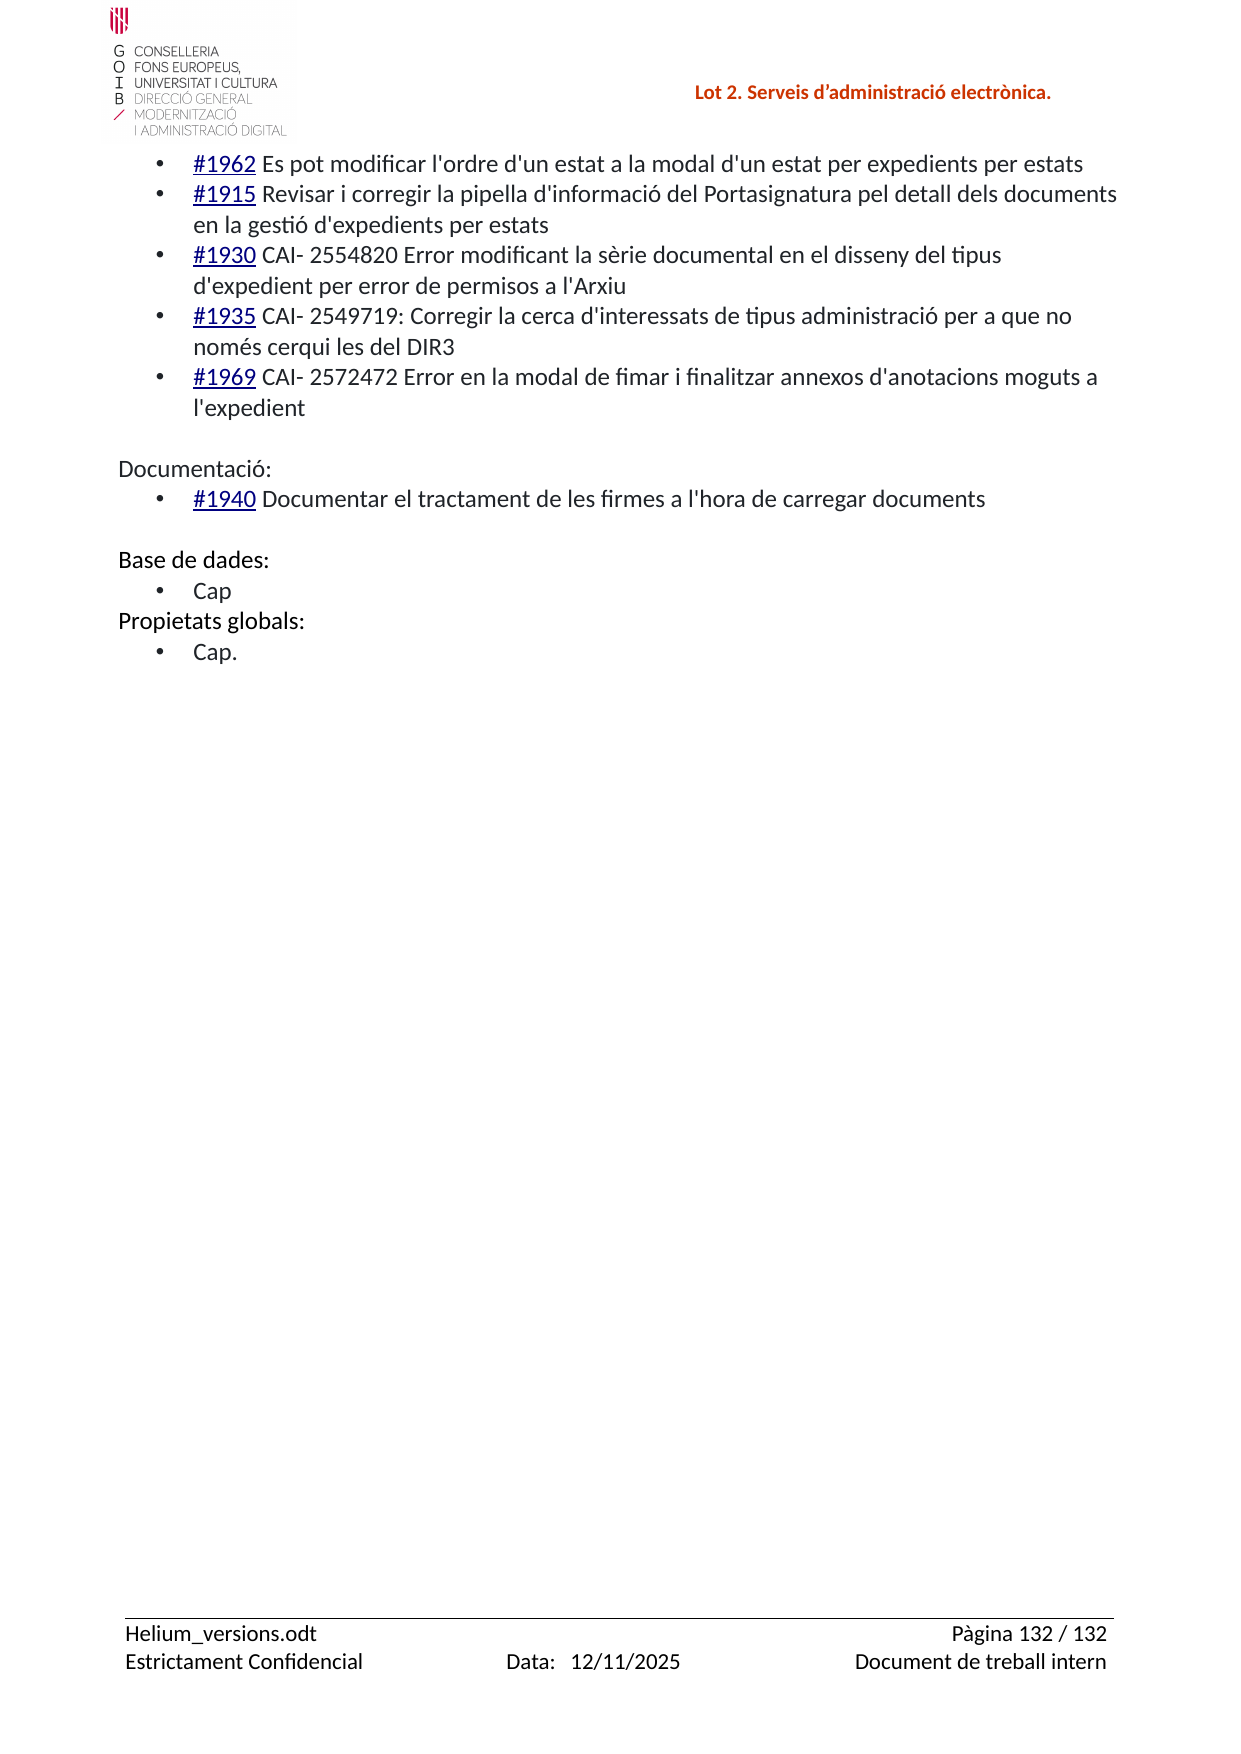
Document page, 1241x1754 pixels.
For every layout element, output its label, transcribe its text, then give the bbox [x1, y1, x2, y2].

text Propietats globals: [118, 606, 1122, 636]
picture [100, 0, 297, 144]
text Documentació: [118, 453, 1122, 483]
list #1935 CAI- 2549719: Corregir la cerca d'interessats de tipus administració per a que no només cerqui les del DIR3 [156, 300, 1122, 361]
list #1940 Documentar el tractament de les firmes a l'hora de carregar documents [156, 483, 1122, 514]
list Cap. [156, 636, 1122, 667]
list #1962 Es pot modificar l'ordre d'un estat a la modal d'un estat per expedients per estats [156, 148, 1122, 178]
text Base de dades: [118, 544, 1122, 575]
list #1969 CAI- 2572472 Error en la modal de fimar i finalitzar annexos d'anotacions moguts a l'expedient [156, 361, 1122, 422]
list Cap [156, 575, 1122, 606]
list #1915 Revisar i corregir la pipella d'informació del Portasignatura pel detall dels documents en la gestió d'expedients per estats [156, 178, 1122, 239]
list #1930 CAI- 2554820 Error modificant la sèrie documental en el disseny del tipus d'expedient per error de permisos a l'Arxiu [156, 239, 1122, 300]
